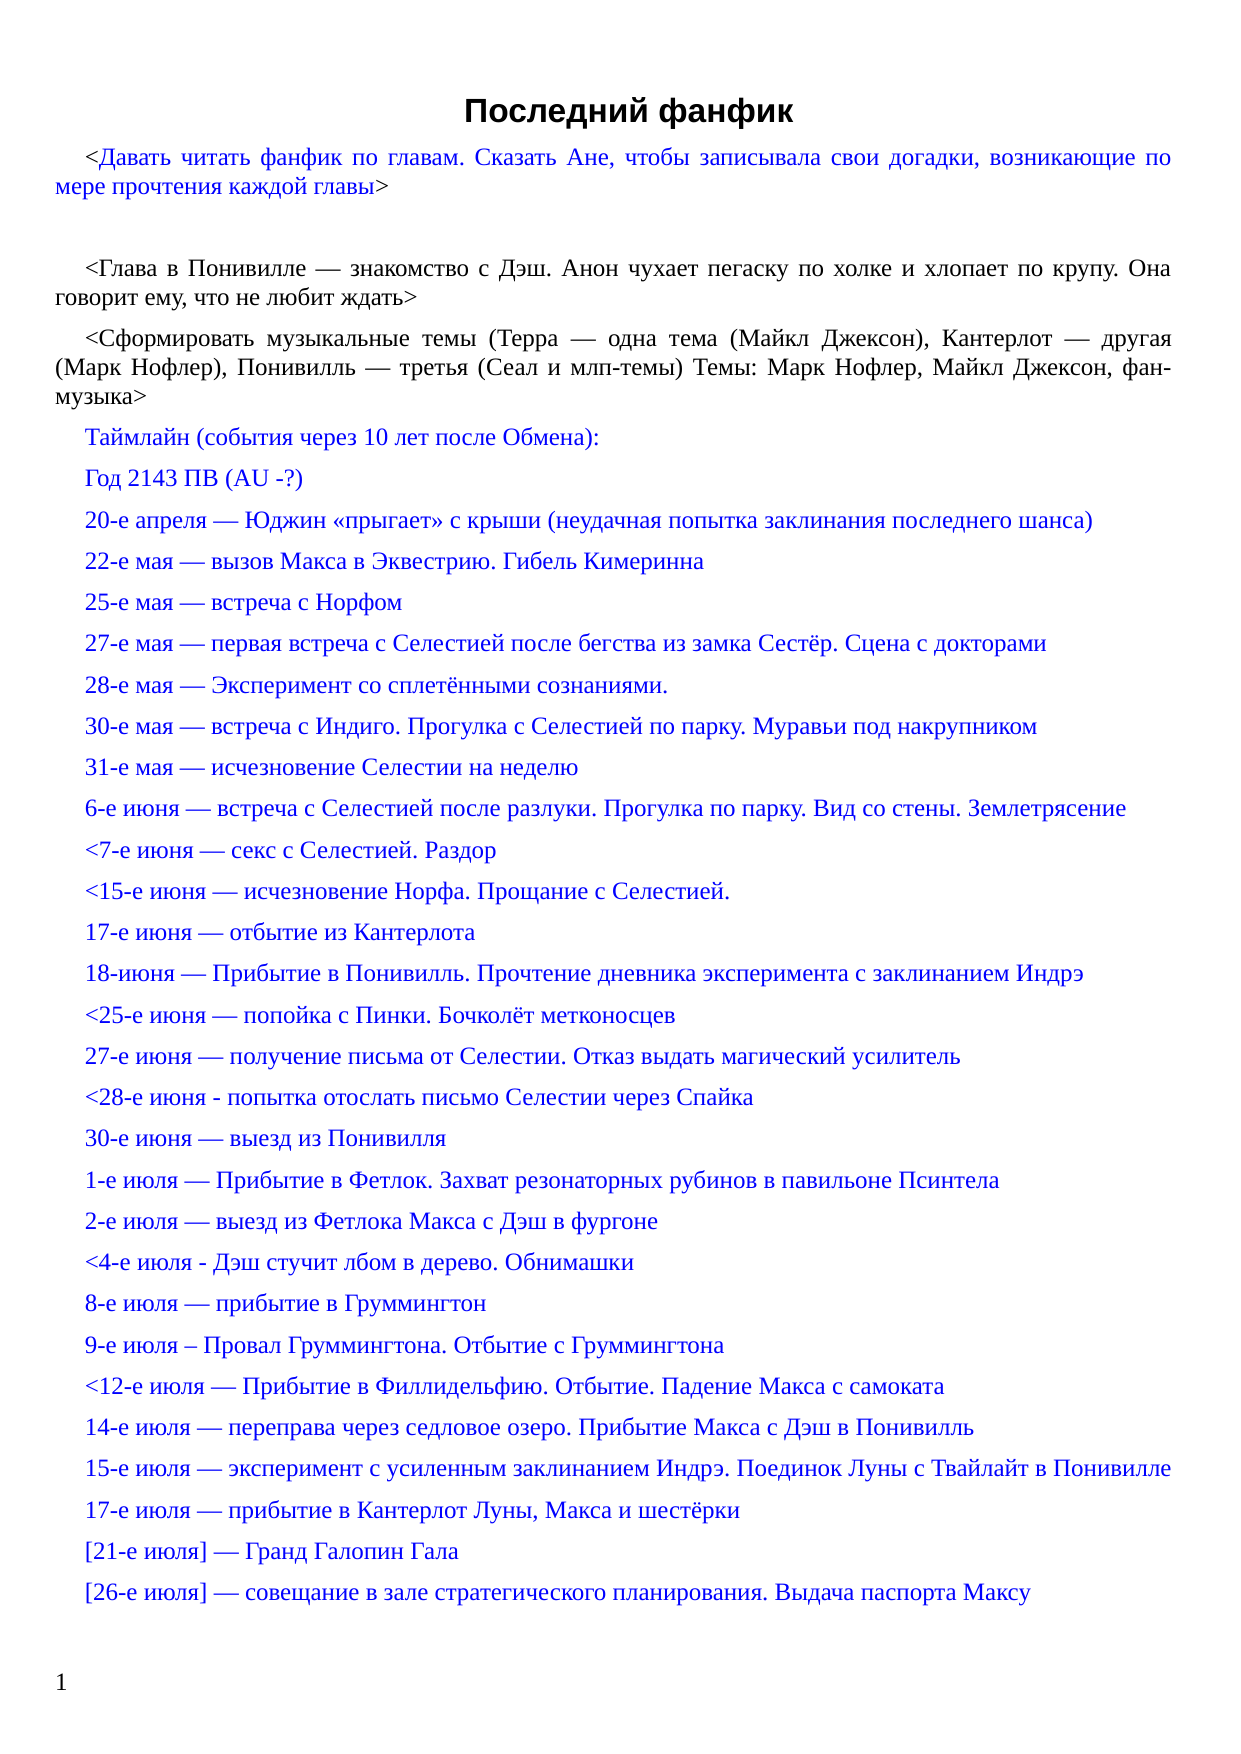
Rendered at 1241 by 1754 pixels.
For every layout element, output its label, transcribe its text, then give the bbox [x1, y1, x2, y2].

text 15-е июля — эксперимент с усиленным заклинанием Индрэ. Поединок Луны с Твайлайт в Понивилле [55, 1453, 1173, 1482]
text <12-е июля — Прибытие в Филлидельфию. Отбытие. Падение Макса с самоката [55, 1371, 1173, 1400]
text Год 2143 ПВ (AU -?) [55, 463, 1173, 492]
text 31-е мая — исчезновение Селестии на неделю [55, 752, 1173, 781]
text 2-е июля — выезд из Фетлока Макса с Дэш в фургоне [55, 1206, 1173, 1235]
text [21-е июля] — Гранд Галопин Гала [55, 1536, 1173, 1565]
text 25-е мая — встреча с Норфом [55, 587, 1173, 616]
text 22-е мая — вызов Макса в Эквестрию. Гибель Кимеринна [55, 546, 1173, 575]
text 30-е июня — выезд из Понивилля [55, 1123, 1173, 1152]
text <Давать читать фанфик по главам. Сказать Ане, чтобы записывала свои догадки, возникающие по мере прочтения каждой главы> [55, 142, 1173, 200]
text 28-е мая — Эксперимент со сплетёнными сознаниями. [55, 670, 1173, 698]
text <15-е июня — исчезновение Норфа. Прощание с Селестией. [55, 876, 1173, 905]
text 27-е мая — первая встреча с Селестией после бегства из замка Сестёр. Сцена с докторами [55, 628, 1173, 657]
text <Сформировать музыкальные темы (Терра — одна тема (Майкл Джексон), Кантерлот — другая (Марк Нофлер), Понивилль — третья (Сеал и млп-темы) Темы: Марк Нофлер, Майкл Джексон, фан-музыка> [55, 323, 1173, 410]
text 27-е июня — получение письма от Селестии. Отказ выдать магический усилитель [55, 1041, 1173, 1070]
text <28-е июня - попытка отослать письмо Селестии через Спайка [55, 1082, 1173, 1111]
subtitle Последний фанфик [55, 91, 1173, 130]
text 18-июня — Прибытие в Понивилль. Прочтение дневника эксперимента с заклинанием Индрэ [55, 958, 1173, 987]
text <7-е июня — секс с Селестией. Раздор [55, 835, 1173, 863]
text [26-е июля] — совещание в зале стратегического планирования. Выдача паспорта Максу [55, 1577, 1173, 1606]
text 8-е июля — прибытие в Груммингтон [55, 1288, 1173, 1317]
text 17-е июня — отбытие из Кантерлота [55, 917, 1173, 946]
text 9-е июля – Провал Груммингтона. Отбытие с Груммингтона [55, 1330, 1173, 1358]
text <4-е июля - Дэш стучит лбом в дерево. Обнимашки [55, 1247, 1173, 1276]
text 14-е июля — переправа через седловое озеро. Прибытие Макса с Дэш в Понивилль [55, 1412, 1173, 1441]
text 20-е апреля — Юджин «прыгает» с крыши (неудачная попытка заклинания последнего шанса) [55, 505, 1173, 533]
text Таймлайн (события через 10 лет после Обмена): [55, 422, 1173, 451]
text 17-е июля — прибытие в Кантерлот Луны, Макса и шестёрки [55, 1495, 1173, 1523]
text 30-е мая — встреча с Индиго. Прогулка с Селестией по парку. Муравьи под накрупником [55, 711, 1173, 740]
text <25-е июня — попойка с Пинки. Бочколёт метконосцев [55, 1000, 1173, 1028]
text 1-е июля — Прибытие в Фетлок. Захват резонаторных рубинов в павильоне Псинтела [55, 1165, 1173, 1193]
text <Глава в Понивилле — знакомство с Дэш. Анон чухает пегаску по холке и хлопает по крупу. Она говорит ему, что не любит ждать> [55, 253, 1173, 311]
text 6-е июня — встреча с Селестией после разлуки. Прогулка по парку. Вид со стены. Землетрясение [55, 793, 1173, 822]
